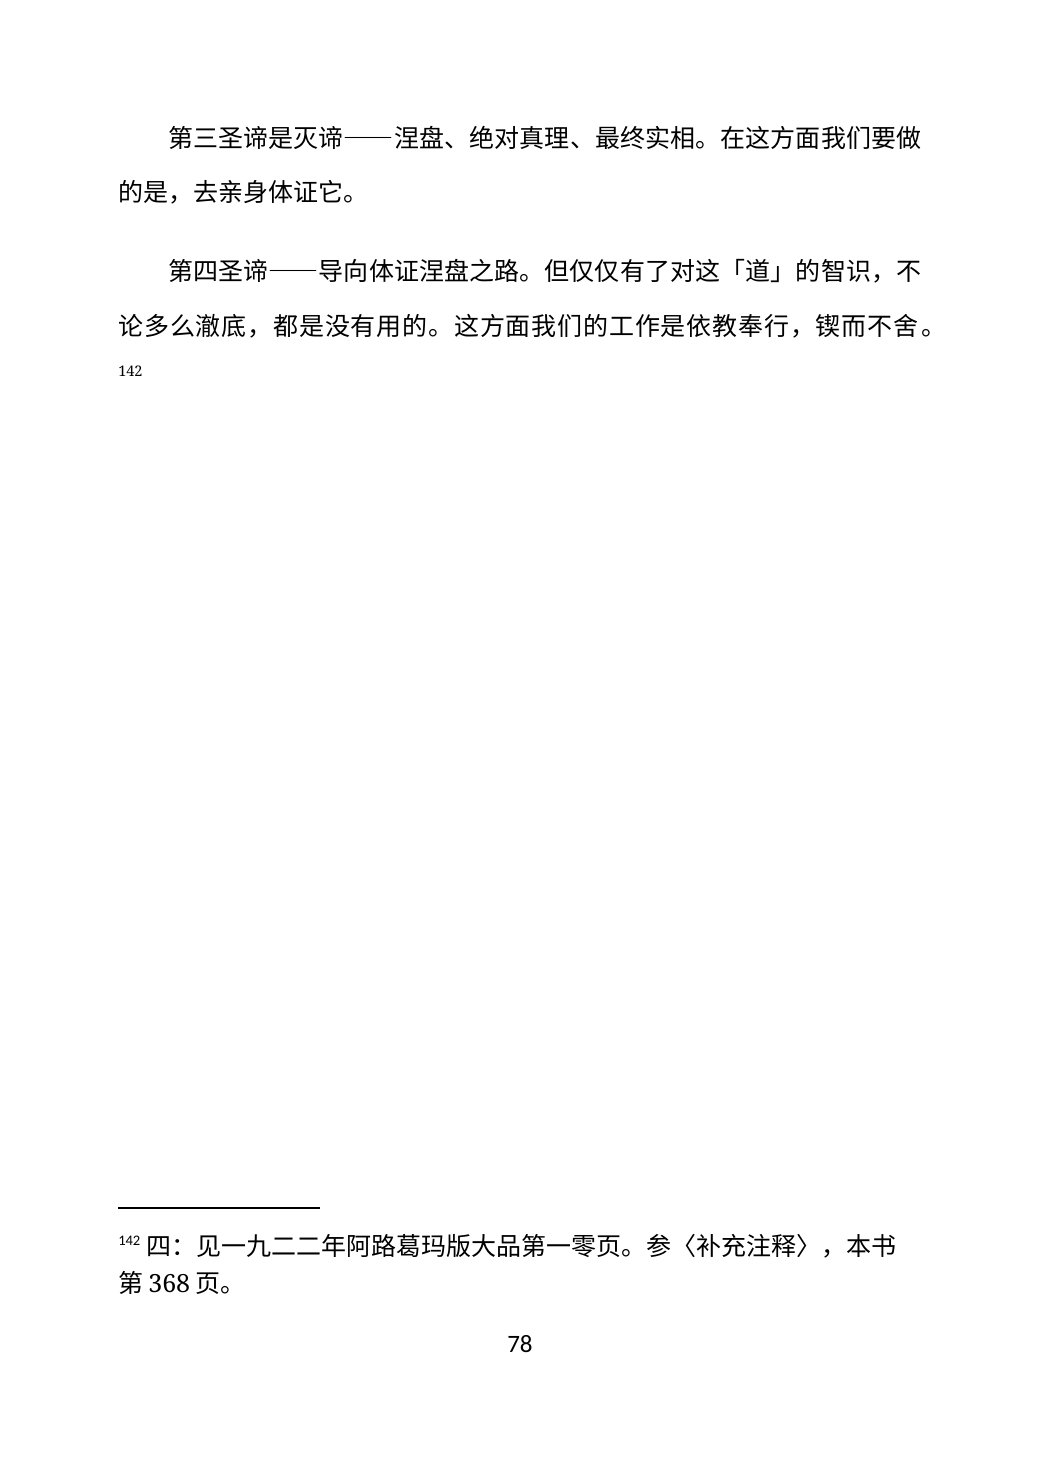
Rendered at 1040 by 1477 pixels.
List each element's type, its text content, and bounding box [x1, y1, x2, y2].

text 第三圣谛是灭谛——涅盘、绝对真理、最终实相。在这方面我们要做的是，去亲身体证它。 [118, 118, 921, 209]
text 第四圣谛——导向体证涅盘之路。但仅仅有了对这「道」的智识，不论多么澈底，都是没有用的。这方面我们的工作是依教奉行，锲而不舍。 [118, 252, 921, 395]
text 四：见一九二二年阿路葛玛版大品第一零页。参〈补充注释〉，本书第368页。 [118, 1227, 921, 1299]
